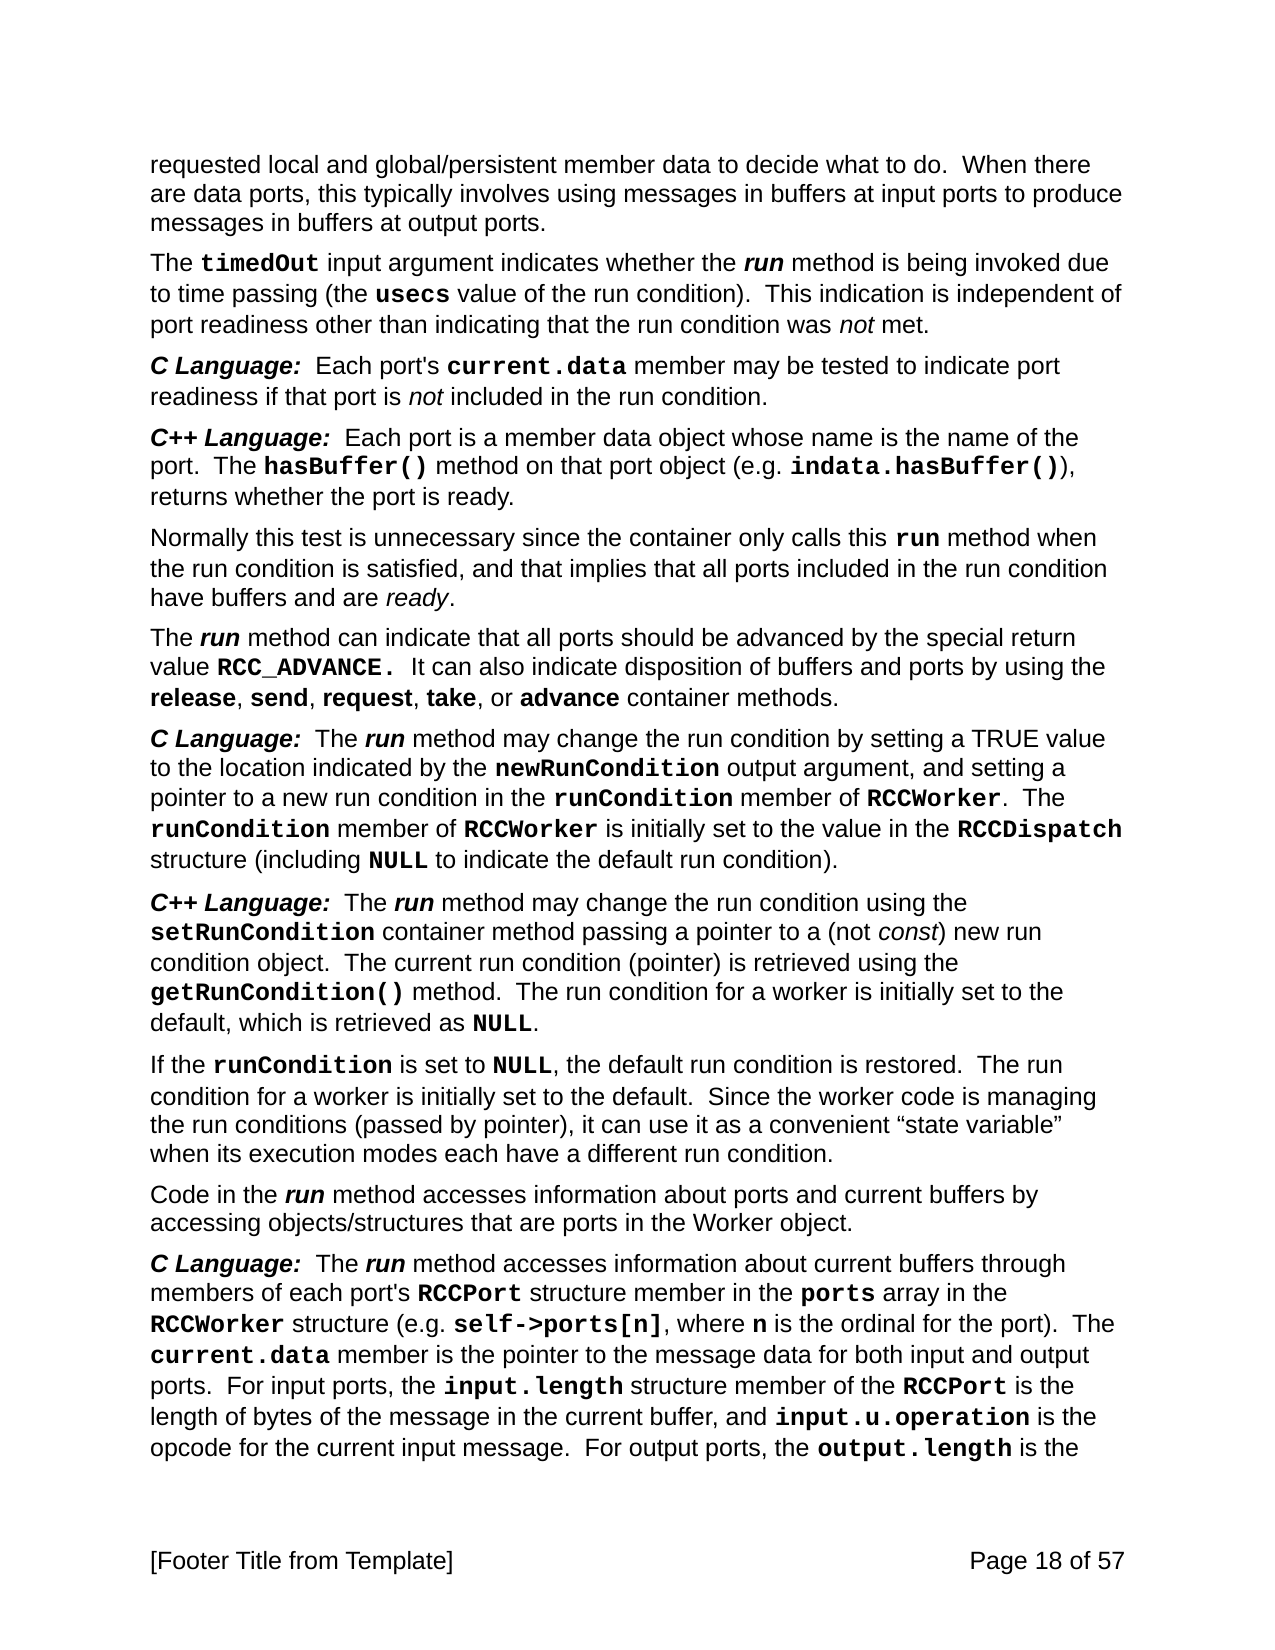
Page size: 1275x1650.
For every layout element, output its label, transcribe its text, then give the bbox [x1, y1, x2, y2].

text If the runCondition is set to NULL, the default run condition is restored. The run condition for a worker is initially set to the default. Since the worker code is managing the run conditions (passed by pointer), it can use it as a convenient “state variable” when its execution modes each have a different run condition. [150, 1051, 1125, 1168]
text C Language: Each port's current.data member may be tested to indicate port readiness if that port is not included in the run condition. [150, 351, 1125, 411]
text C Language: The run method may change the run condition by setting a TRUE value to the location indicated by the newRunCondition output argument, and setting a pointer to a new run condition in the runCondition member of RCCWorker. The runCondition member of RCCWorker is initially set to the value in the RCCDispatch structure (including NULL to indicate the default run condition). [150, 724, 1125, 876]
text C++ Language: The run method may change the run condition using the setRunCondition container method passing a pointer to a (not const) new run condition object. The current run condition (pointer) is retrieved using the getRunCondition() method. The run condition for a worker is initially set to the default, which is retrieved as NULL. [150, 888, 1125, 1038]
text requested local and global/persistent member data to decide what to do. When there are data ports, this typically involves using messages in buffers at input ports to produce messages in buffers at output ports. [150, 150, 1125, 236]
text C Language: The run method accesses information about current buffers through members of each port's RCCPort structure member in the ports array in the RCCWorker structure (e.g. self->ports[n], where n is the ordinal for the port). The current.data member is the pointer to the message data for both input and output ports. For input ports, the input.length structure member of the RCCPort is the length of bytes of the message in the current buffer, and input.u.operation is the opcode for the current input message. For output ports, the output.length is the [150, 1249, 1125, 1463]
text The timedOut input argument indicates whether the run method is being invoked due to time passing (the usecs value of the run condition). This indication is independent of port readiness other than indicating that the run condition was not met. [150, 248, 1125, 339]
text Normally this test is unnecessary since the container only calls this run method when the run condition is satisfied, and that implies that all ports included in the run condition have buffers and are ready. [150, 523, 1125, 611]
text The run method can indicate that all ports should be advanced by the special return value RCC_ADVANCE. It can also indicate disposition of buffers and ports by using the release, send, request, take, or advance container methods. [150, 623, 1125, 712]
text Code in the run method accesses information about ports and current buffers by accessing objects/structures that are ports in the Worker object. [150, 1180, 1125, 1237]
text C++ Language: Each port is a member data object whose name is the name of the port. The hasBuffer() method on that port object (e.g. indata.hasBuffer()), returns whether the port is ready. [150, 422, 1125, 511]
